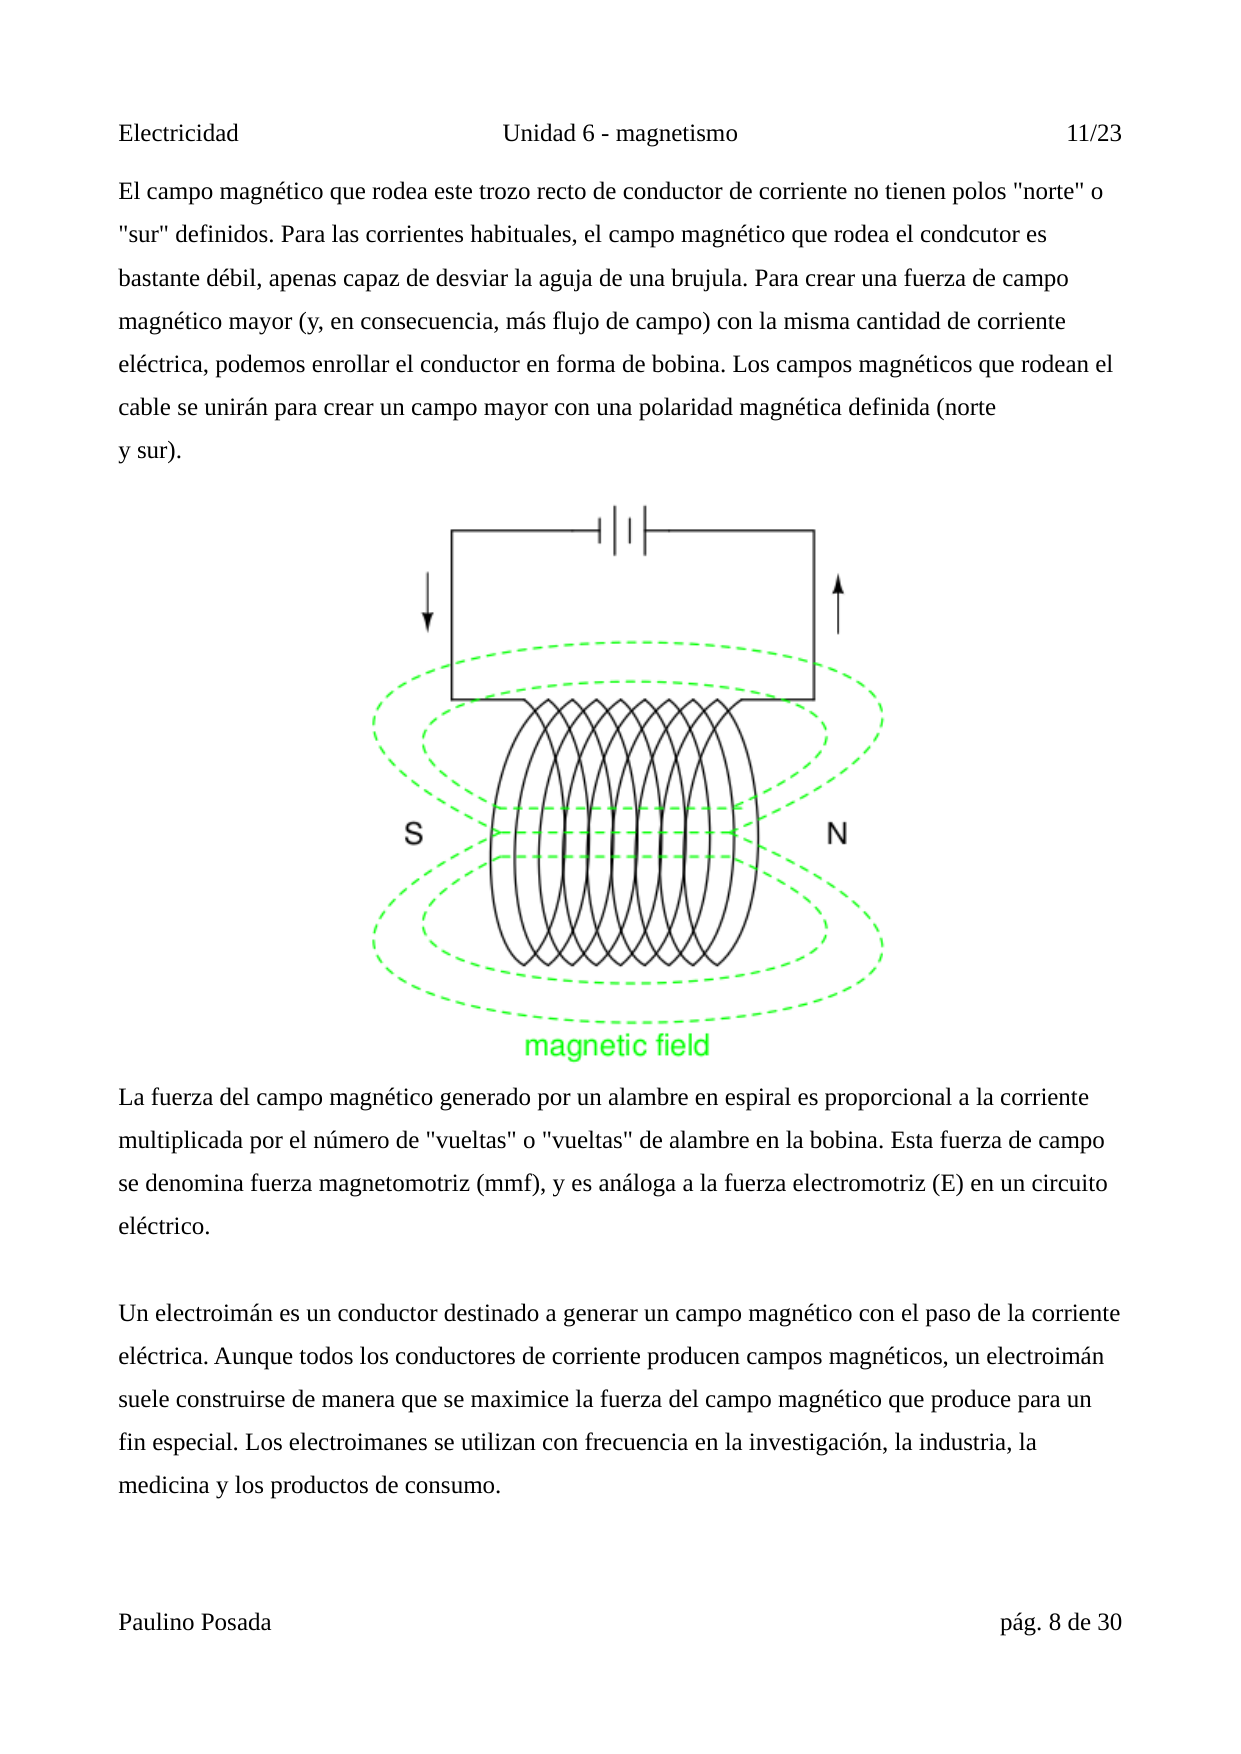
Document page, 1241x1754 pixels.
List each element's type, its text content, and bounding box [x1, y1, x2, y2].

text y sur). [118, 435, 1122, 464]
text El campo magnético que rodea este trozo recto de conductor de corriente no tienen polos "norte" o "sur" definidos. Para las corrientes habituales, el campo magnético que rodea el condcutor es bastante débil, apenas capaz de desviar la aguja de una brujula. Para crear una fuerza de campo magnético mayor (y, en consecuencia, más flujo de campo) con la misma cantidad de corriente eléctrica, podemos enrollar el conductor en forma de bobina. Los campos magnéticos que rodean el cable se unirán para crear un campo mayor con una polaridad magnética definida (norte [118, 176, 1122, 421]
text Un electroimán es un conductor destinado a generar un campo magnético con el paso de la corriente eléctrica. Aunque todos los conductores de corriente producen campos magnéticos, un electroimán suele construirse de manera que se maximice la fuerza del campo magnético que produce para un fin especial. Los electroimanes se utilizan con frecuencia en la investigación, la industria, la medicina y los productos de consumo. [118, 1298, 1122, 1499]
text multiplicada por el número de "vueltas" o "vueltas" de alambre en la bobina. Esta fuerza de campo se denomina fuerza magnetomotriz (mmf), y es análoga a la fuerza electromotriz (E) en un circuito eléctrico. [118, 1125, 1122, 1240]
text La fuerza del campo magnético generado por un alambre en espiral es proporcional a la corriente [118, 1082, 1122, 1111]
picture [321, 478, 919, 1076]
